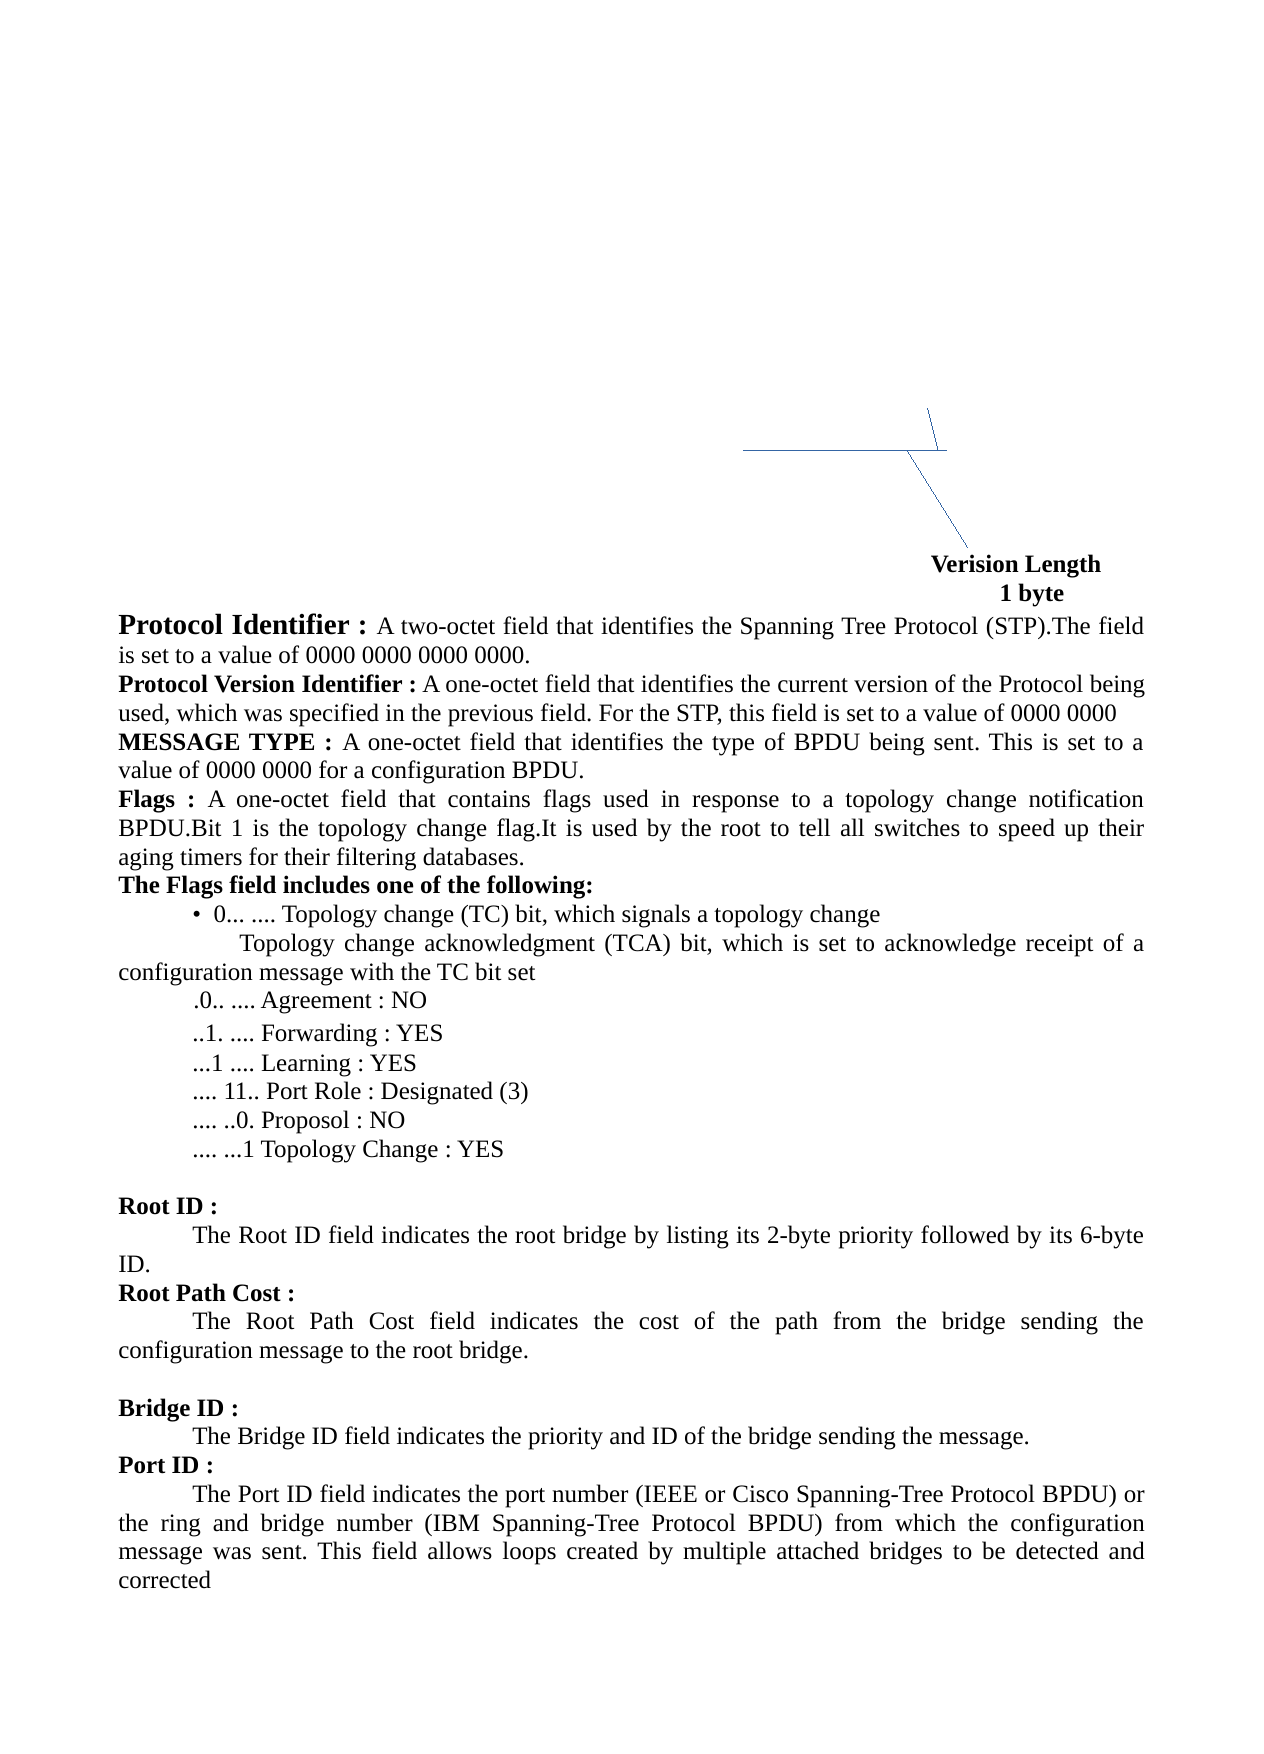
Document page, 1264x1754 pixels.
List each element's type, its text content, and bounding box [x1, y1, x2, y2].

text .... 11.. Port Role : Designated (3) [118, 1076, 1146, 1105]
text Root Path Cost : [118, 1278, 1146, 1306]
text Topology change acknowledgment (TCA) bit, which is set to acknowledge receipt of a configuration message with the TC bit set [118, 928, 1146, 985]
text The Root Path Cost field indicates the cost of the path from the bridge sending the configuration message to the root bridge. [118, 1306, 1146, 1364]
text ..1. .... Forwarding : YES [118, 1014, 1146, 1048]
text Verision Length [118, 549, 1146, 578]
text MESSAGE TYPE : A one-octet field that identifies the type of BPDU being sent. This is set to a value of 0000 0000 for a configuration BPDU. [118, 727, 1146, 784]
text Bridge ID : [118, 1393, 1146, 1421]
text .... ..0. Proposol : NO [118, 1105, 1146, 1134]
text Root ID : [118, 1191, 1146, 1220]
text The Flags field includes one of the following: [118, 870, 1146, 899]
text The Root ID field indicates the root bridge by listing its 2-byte priority followed by its 6-byte ID. [118, 1220, 1146, 1278]
text The Bridge ID field indicates the priority and ID of the bridge sending the message. [118, 1421, 1146, 1450]
text ...1 .... Learning : YES [118, 1048, 1146, 1076]
text • 0... .... Topology change (TC) bit, which signals a topology change [118, 899, 1146, 928]
text Flags : A one-octet field that contains flags used in response to a topology change notification BPDU.Bit 1 is the topology change flag.It is used by the root to tell all switches to speed up their aging timers for their filtering databases. [118, 784, 1146, 870]
text The Port ID field indicates the port number (IEEE or Cisco Spanning-Tree Protocol BPDU) or the ring and bridge number (IBM Spanning-Tree Protocol BPDU) from which the configuration message was sent. This field allows loops created by multiple attached bridges to be detected and corrected [118, 1479, 1146, 1594]
text Protocol Identifier : A two-octet field that identifies the Spanning Tree Protocol (STP).The field is set to a value of 0000 0000 0000 0000. [118, 607, 1146, 669]
text Port ID : [118, 1450, 1146, 1479]
text .... ...1 Topology Change : YES [118, 1134, 1146, 1163]
text 1 byte [118, 578, 1146, 607]
text .0.. .... Agreement : NO [118, 985, 1146, 1014]
text Protocol Version Identifier : A one-octet field that identifies the current version of the Protocol being used, which was specified in the previous field. For the STP, this field is set to a value of 0000 0000 [118, 669, 1146, 727]
